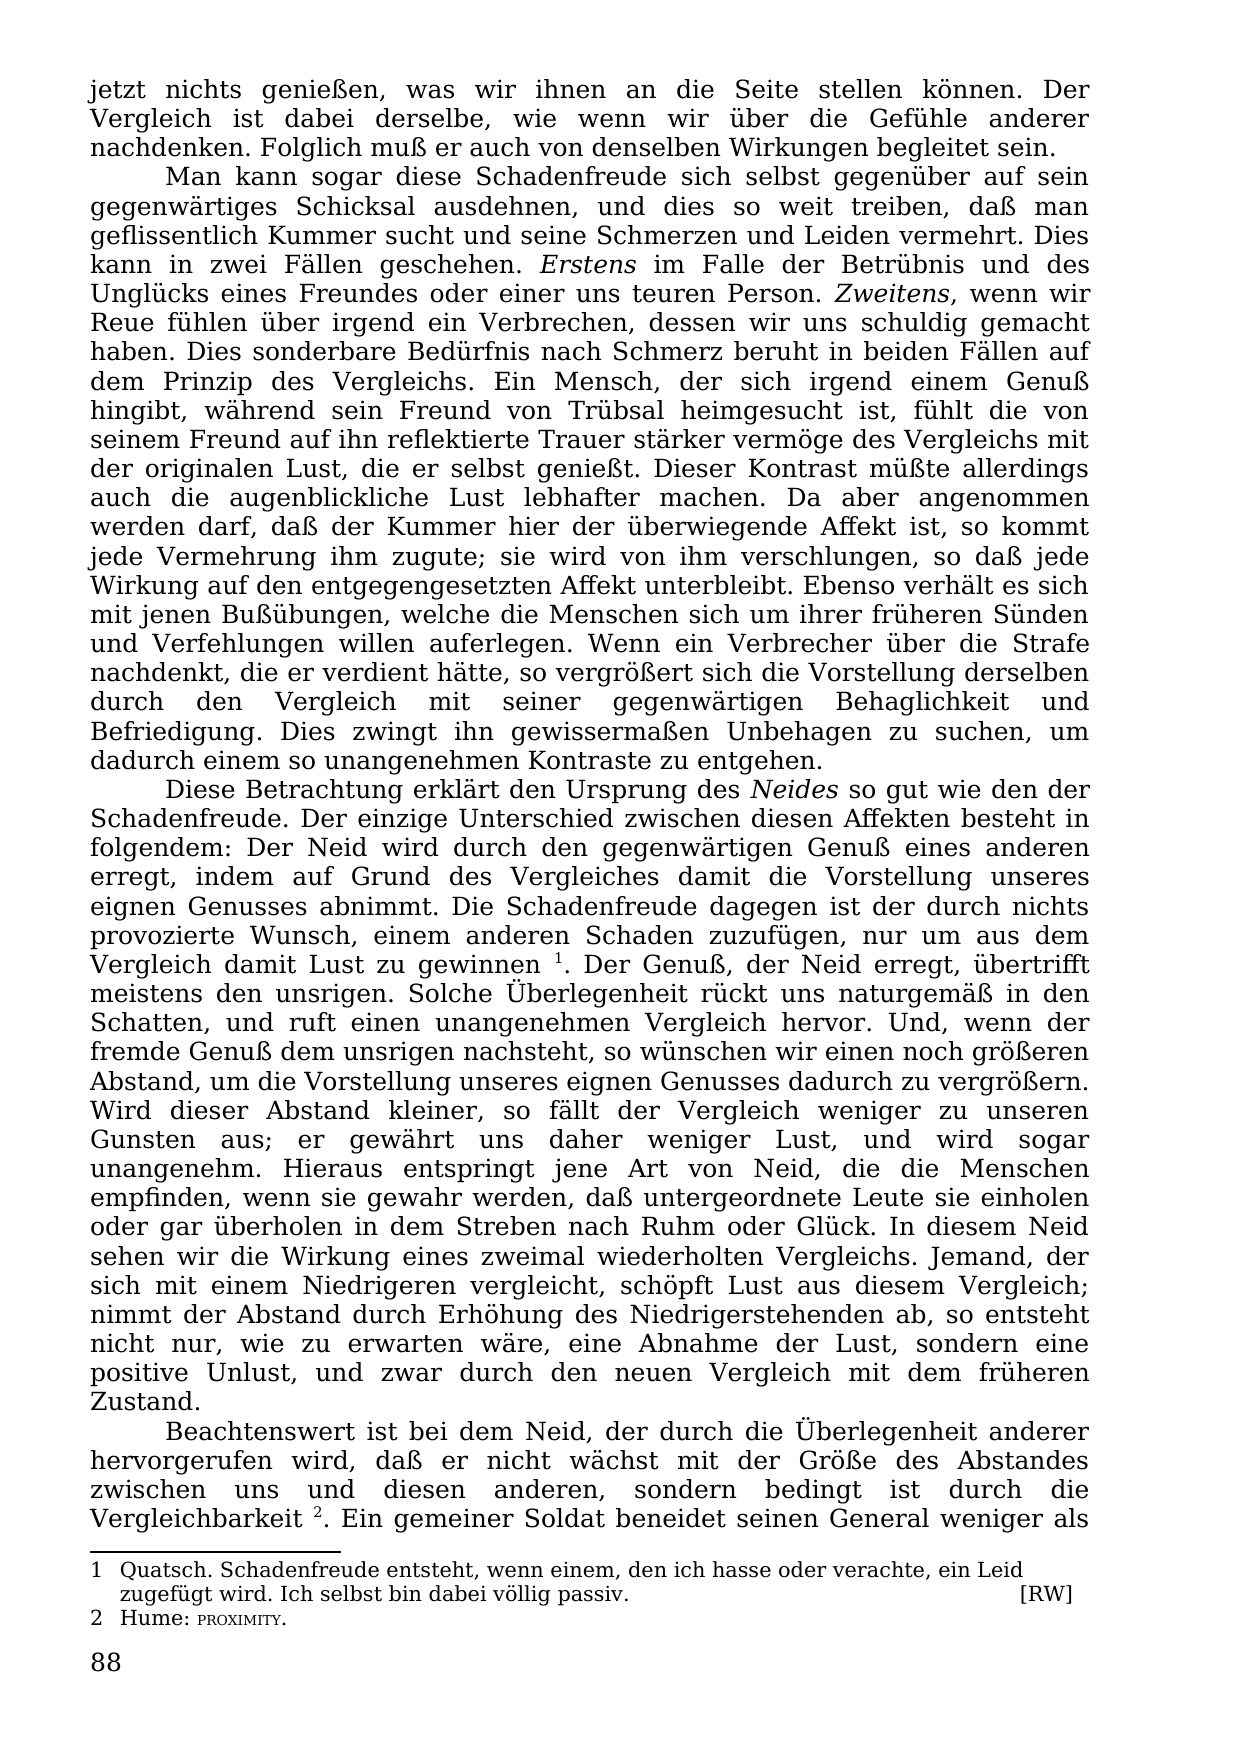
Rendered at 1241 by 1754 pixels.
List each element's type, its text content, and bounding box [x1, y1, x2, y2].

text jetzt nichts genießen, was wir ihnen an die Seite stellen können. Der Vergleich ist dabei derselbe, wie wenn wir über die Gefühle anderer nachdenken. Folglich muß er auch von denselben Wirkungen begleitet sein. [90, 75, 1091, 162]
text Man kann sogar diese Schadenfreude sich selbst gegenüber auf sein gegenwärtiges Schicksal ausdehnen, und dies so weit treiben, daß man geflissentlich Kummer sucht und seine Schmerzen und Leiden vermehrt. Dies kann in zwei Fällen geschehen. Erstens im Falle der Betrübnis und des Unglücks eines Freundes oder einer uns teuren Person. Zweitens, wenn wir Reue fühlen über irgend ein Verbrechen, dessen wir uns schuldig gemacht haben. Dies sonderbare Bedürfnis nach Schmerz beruht in beiden Fällen auf dem Prinzip des Vergleichs. Ein Mensch, der sich irgend einem Genuß hingibt, während sein Freund von Trübsal heimgesucht ist, fühlt die von seinem Freund auf ihn reflektierte Trauer stärker vermöge des Vergleichs mit der originalen Lust, die er selbst genießt. Dieser Kontrast müßte allerdings auch die augenblickliche Lust lebhafter machen. Da aber angenommen werden darf, daß der Kummer hier der überwiegende Affekt ist, so kommt jede Vermehrung ihm zugute; sie wird von ihm verschlungen, so daß jede Wirkung auf den entgegengesetzten Affekt unterbleibt. Ebenso verhält es sich mit jenen Bußübungen, welche die Menschen sich um ihrer früheren Sünden und Verfehlungen willen auf­erlegen. Wenn ein Verbrecher über die Strafe nachdenkt, die er verdient hätte, so vergrößert sich die Vorstellung derselben durch den Vergleich mit seiner gegenwärtigen Behaglichkeit und Befriedigung. Dies zwingt ihn gewissermaßen Unbehagen zu suchen, um dadurch einem so unangenehmen Kontraste zu entgehen. [90, 162, 1091, 775]
text Beachtenswert ist bei dem Neid, der durch die Überlegenheit anderer hervorgerufen wird, daß er nicht wächst mit der Größe des Abstandes zwischen uns und diesen anderen, sondern bedingt ist durch die Vergleichbarkeit . Ein gemeiner Soldat beneidet seinen General weniger als [90, 1417, 1091, 1533]
text Quatsch. Schadenfreude entsteht, wenn einem, den ich hasse oder verachte, ein Leid zugefügt wird. Ich selbst bin dabei völlig passiv. [RW] [90, 1558, 1091, 1606]
text Hume: proximity. [90, 1606, 1091, 1631]
text Diese Betrachtung erklärt den Ursprung des Neides so gut wie den der Schadenfreude. Der einzige Unterschied zwischen diesen Affekten besteht in folgendem: Der Neid wird durch den gegenwärtigen Genuß eines anderen erregt, indem auf Grund des Vergleiches damit die Vorstellung unseres eignen Genusses abnimmt. Die Schadenfreude dagegen ist der durch nichts provozierte Wunsch, einem anderen Schaden zuzufügen, nur um aus dem Vergleich damit Lust zu gewinnen . Der Genuß, der Neid erregt, übertrifft meistens den unsrigen. Solche Überlegenheit rückt uns naturgemäß in den Schatten, und ruft einen unangenehmen Vergleich hervor. Und, wenn der fremde Genuß dem unsrigen nachsteht, so wünschen wir einen noch größeren Abstand, um die Vorstellung unseres eignen Genusses dadurch zu vergrößern. Wird dieser Abstand kleiner, so fällt der Vergleich weniger zu unseren Gunsten aus; er gewährt uns daher weniger Lust, und wird sogar unangenehm. Hieraus entspringt jene Art von Neid, die die Menschen empfinden, wenn sie gewahr werden, daß untergeordnete Leute sie einholen oder gar überholen in dem Streben nach Ruhm oder Glück. In diesem Neid sehen wir die Wirkung eines zweimal wiederholten Vergleichs. Jemand, der sich mit einem Niedrigeren vergleicht, schöpft Lust aus diesem Vergleich; nimmt der Abstand durch Erhöhung des Niedrigerstehenden ab, so entsteht nicht nur, wie zu erwarten wäre, eine Abnahme der Lust, sondern eine positive Unlust, und zwar durch den neuen Vergleich mit dem früheren Zustand. [90, 775, 1091, 1417]
